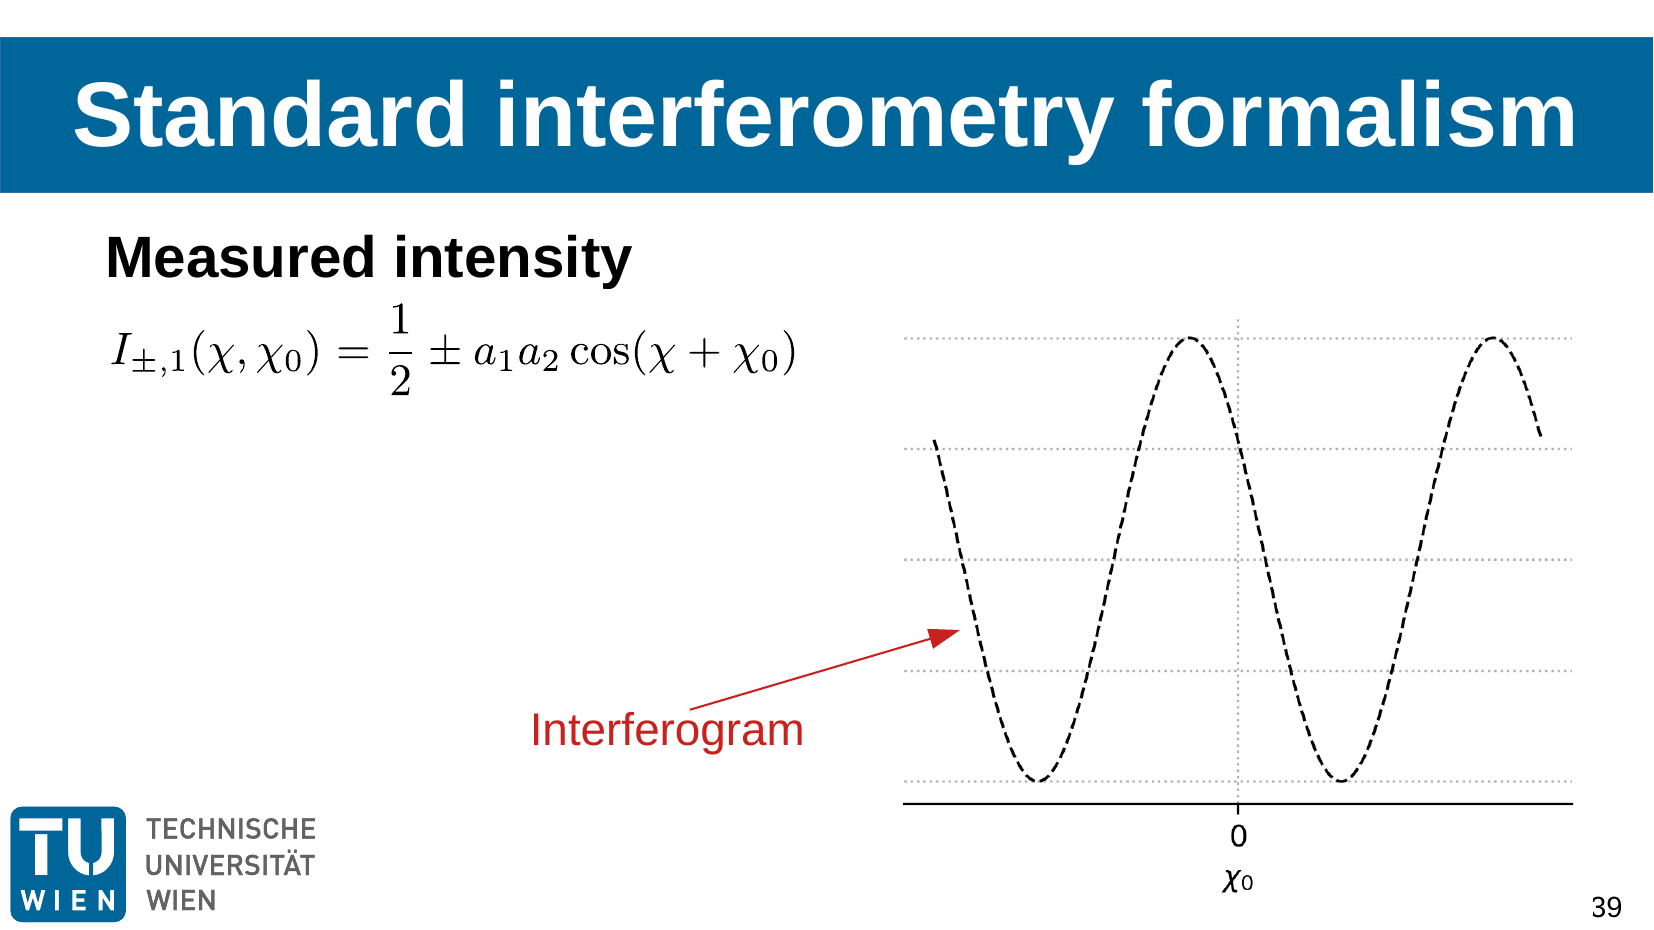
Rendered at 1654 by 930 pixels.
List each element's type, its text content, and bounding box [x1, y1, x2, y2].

list Measured intensity [105, 225, 676, 316]
list Interferogram [529, 703, 860, 794]
picture [93, 286, 806, 409]
picture [882, 294, 1593, 916]
title Standard interferometry formalism [0, 37, 1653, 193]
